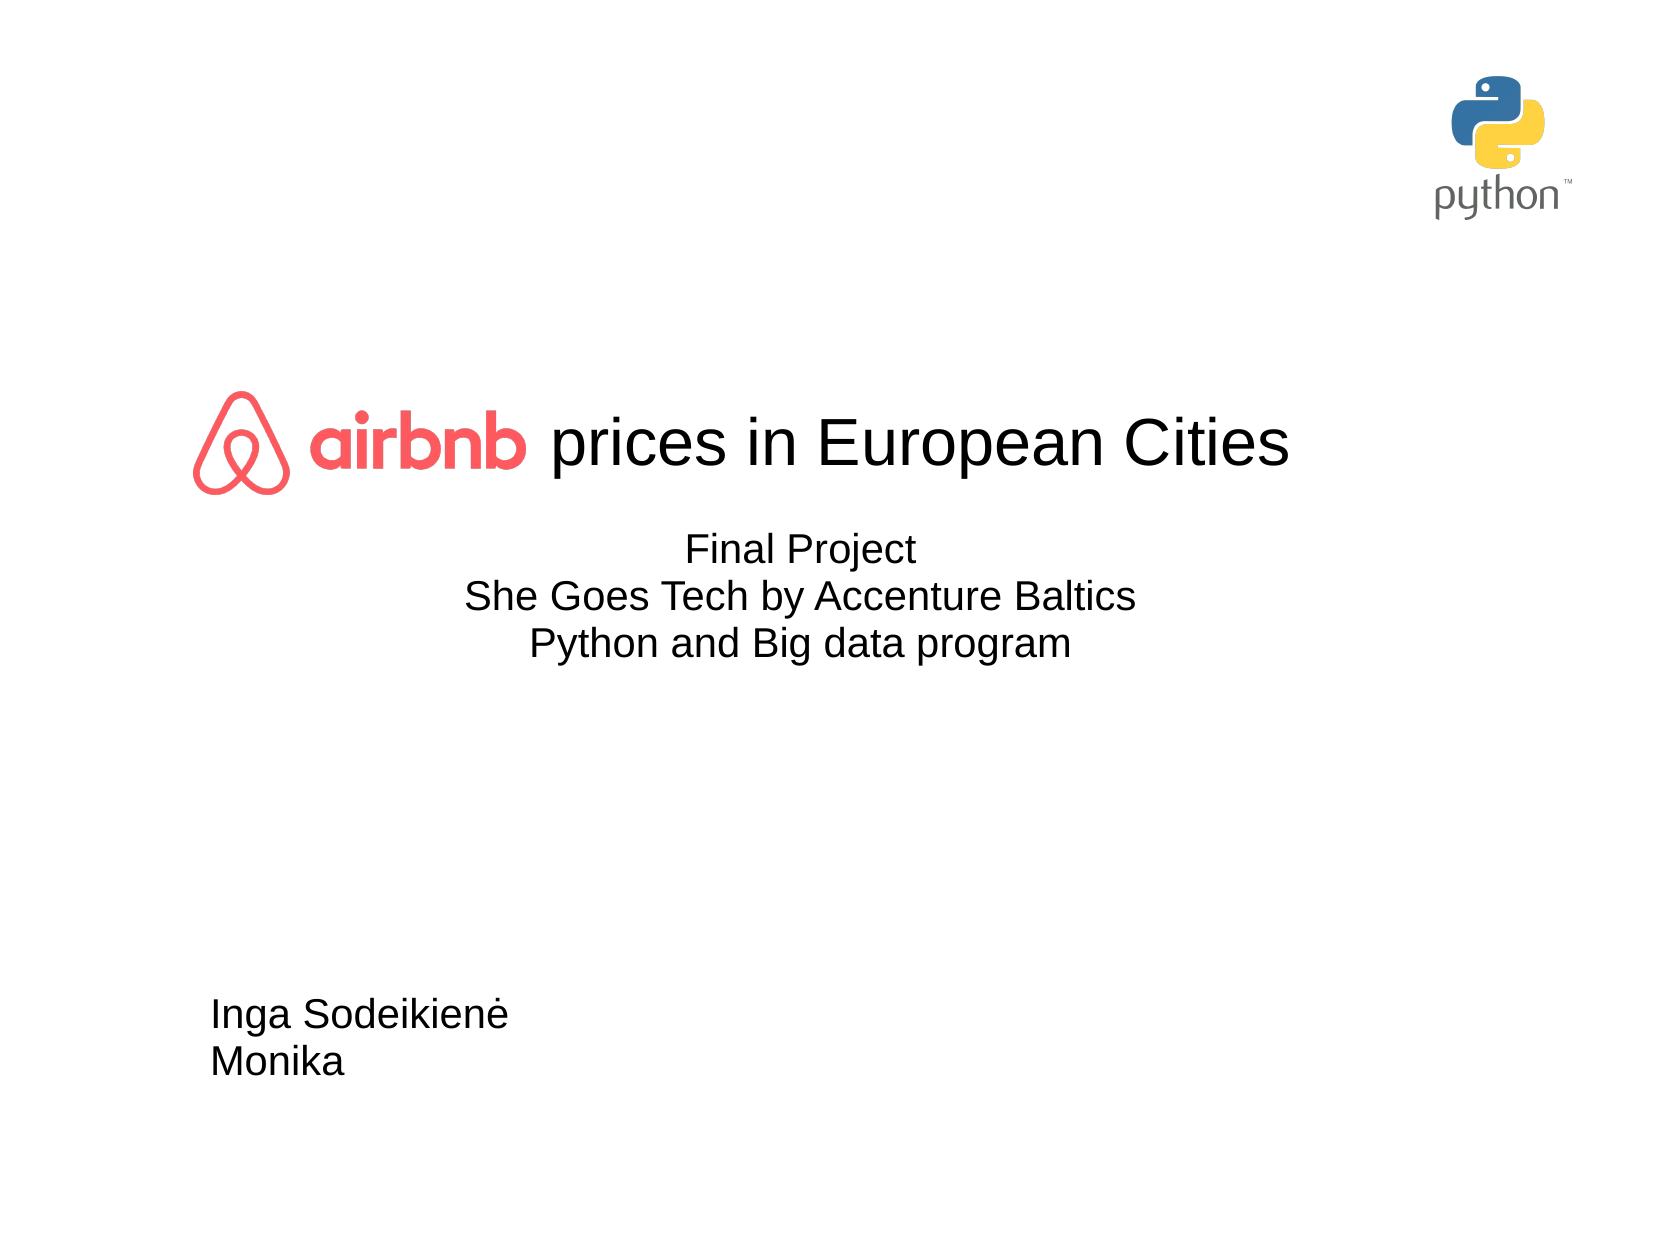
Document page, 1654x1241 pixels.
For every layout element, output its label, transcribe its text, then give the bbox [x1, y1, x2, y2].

picture [1367, 75, 1629, 223]
picture [193, 391, 526, 496]
subtitle prices in European Cities Final Project She Goes Tech by Accenture Baltics Python and Big data program Inga Sodeikienė Monika [210, 405, 1392, 1085]
